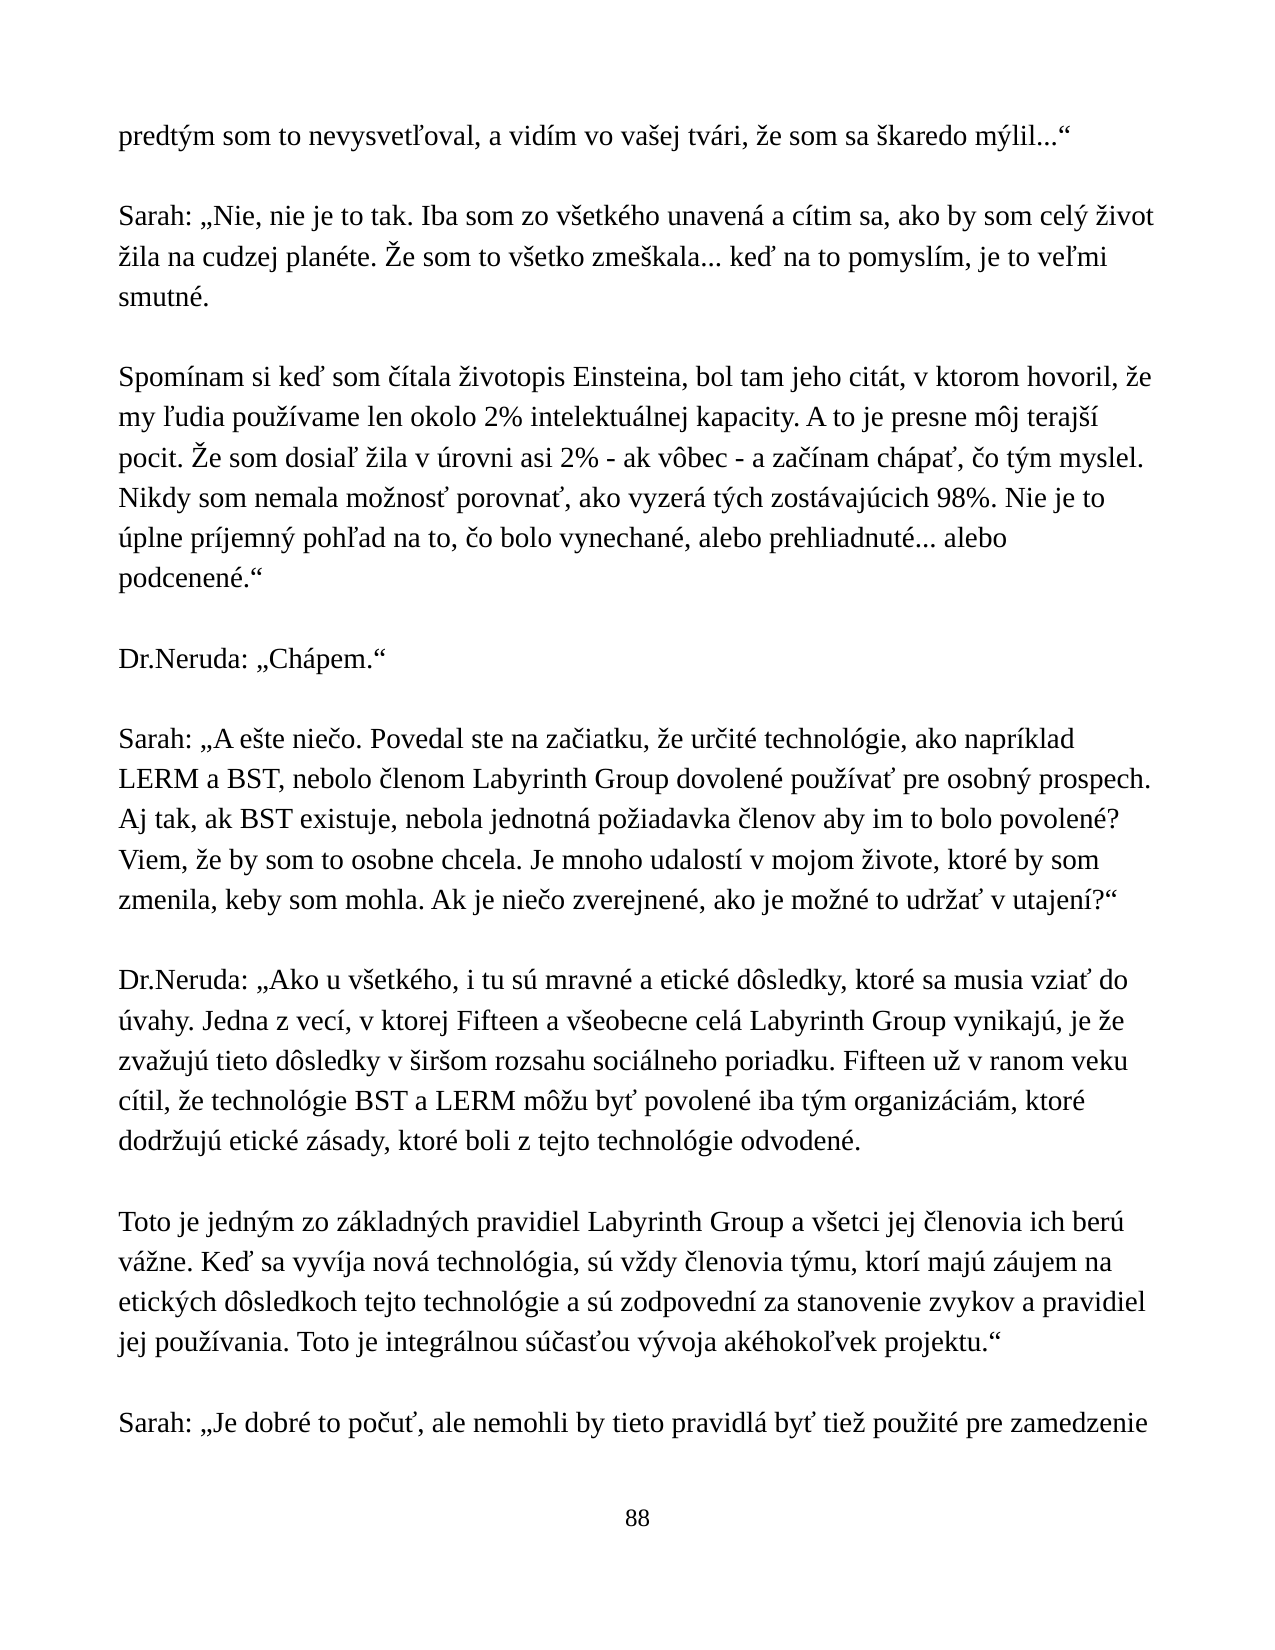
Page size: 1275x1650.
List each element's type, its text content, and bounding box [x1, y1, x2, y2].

text predtým som to nevysvetľoval, a vidím vo vašej tvári, že som sa škaredo mýlil...“ Sarah: „Nie, nie je to tak. Iba som zo všetkého unavená a cítim sa, ako by som celý život žila na cudzej planéte. Že som to všetko zmeškala... keď na to pomyslím, je to veľmi smutné. Spomínam si keď som čítala životopis Einsteina, bol tam jeho citát, v ktorom hovoril, že my ľudia používame len okolo 2% intelektuálnej kapacity. A to je presne môj terajší pocit. Že som dosiaľ žila v úrovni asi 2% - ak vôbec - a začínam chápať, čo tým myslel. Nikdy som nemala možnosť porovnať, ako vyzerá tých zostávajúcich 98%. Nie je to úplne príjemný pohľad na to, čo bolo vynechané, alebo prehliadnuté... alebo podcenené.“ Dr.Neruda: „Chápem.“ Sarah: „A ešte niečo. Povedal ste na začiatku, že určité technológie, ako napríklad LERM a BST, nebolo členom Labyrinth Group dovolené používať pre osobný prospech. Aj tak, ak BST existuje, nebola jednotná požiadavka členov aby im to bolo povolené? Viem, že by som to osobne chcela. Je mnoho udalostí v mojom živote, ktoré by som zmenila, keby som mohla. Ak je niečo zverejnené, ako je možné to udržať v utajení?“ Dr.Neruda: „Ako u všetkého, i tu sú mravné a etické dôsledky, ktoré sa musia vziať do úvahy. Jedna z vecí, v ktorej Fifteen a všeobecne celá Labyrinth Group vynikajú, je že zvažujú tieto dôsledky v širšom rozsahu sociálneho poriadku. Fifteen už v ranom veku cítil, že technológie BST a LERM môžu byť povolené iba tým organizáciám, ktoré dodržujú etické zásady, ktoré boli z tejto technológie odvodené. Toto je jedným zo základných pravidiel Labyrinth Group a všetci jej členovia ich berú vážne. Keď sa vyvíja nová technológia, sú vždy členovia týmu, ktorí majú záujem na etických dôsledkoch tejto technológie a sú zodpovední za stanovenie zvykov a pravidiel jej používania. Toto je integrálnou súčasťou vývoja akéhokoľvek projektu.“ Sarah: „Je dobré to počuť, ale nemohli by tieto pravidlá byť tiež použité pre zamedzenie [118, 118, 1157, 1438]
